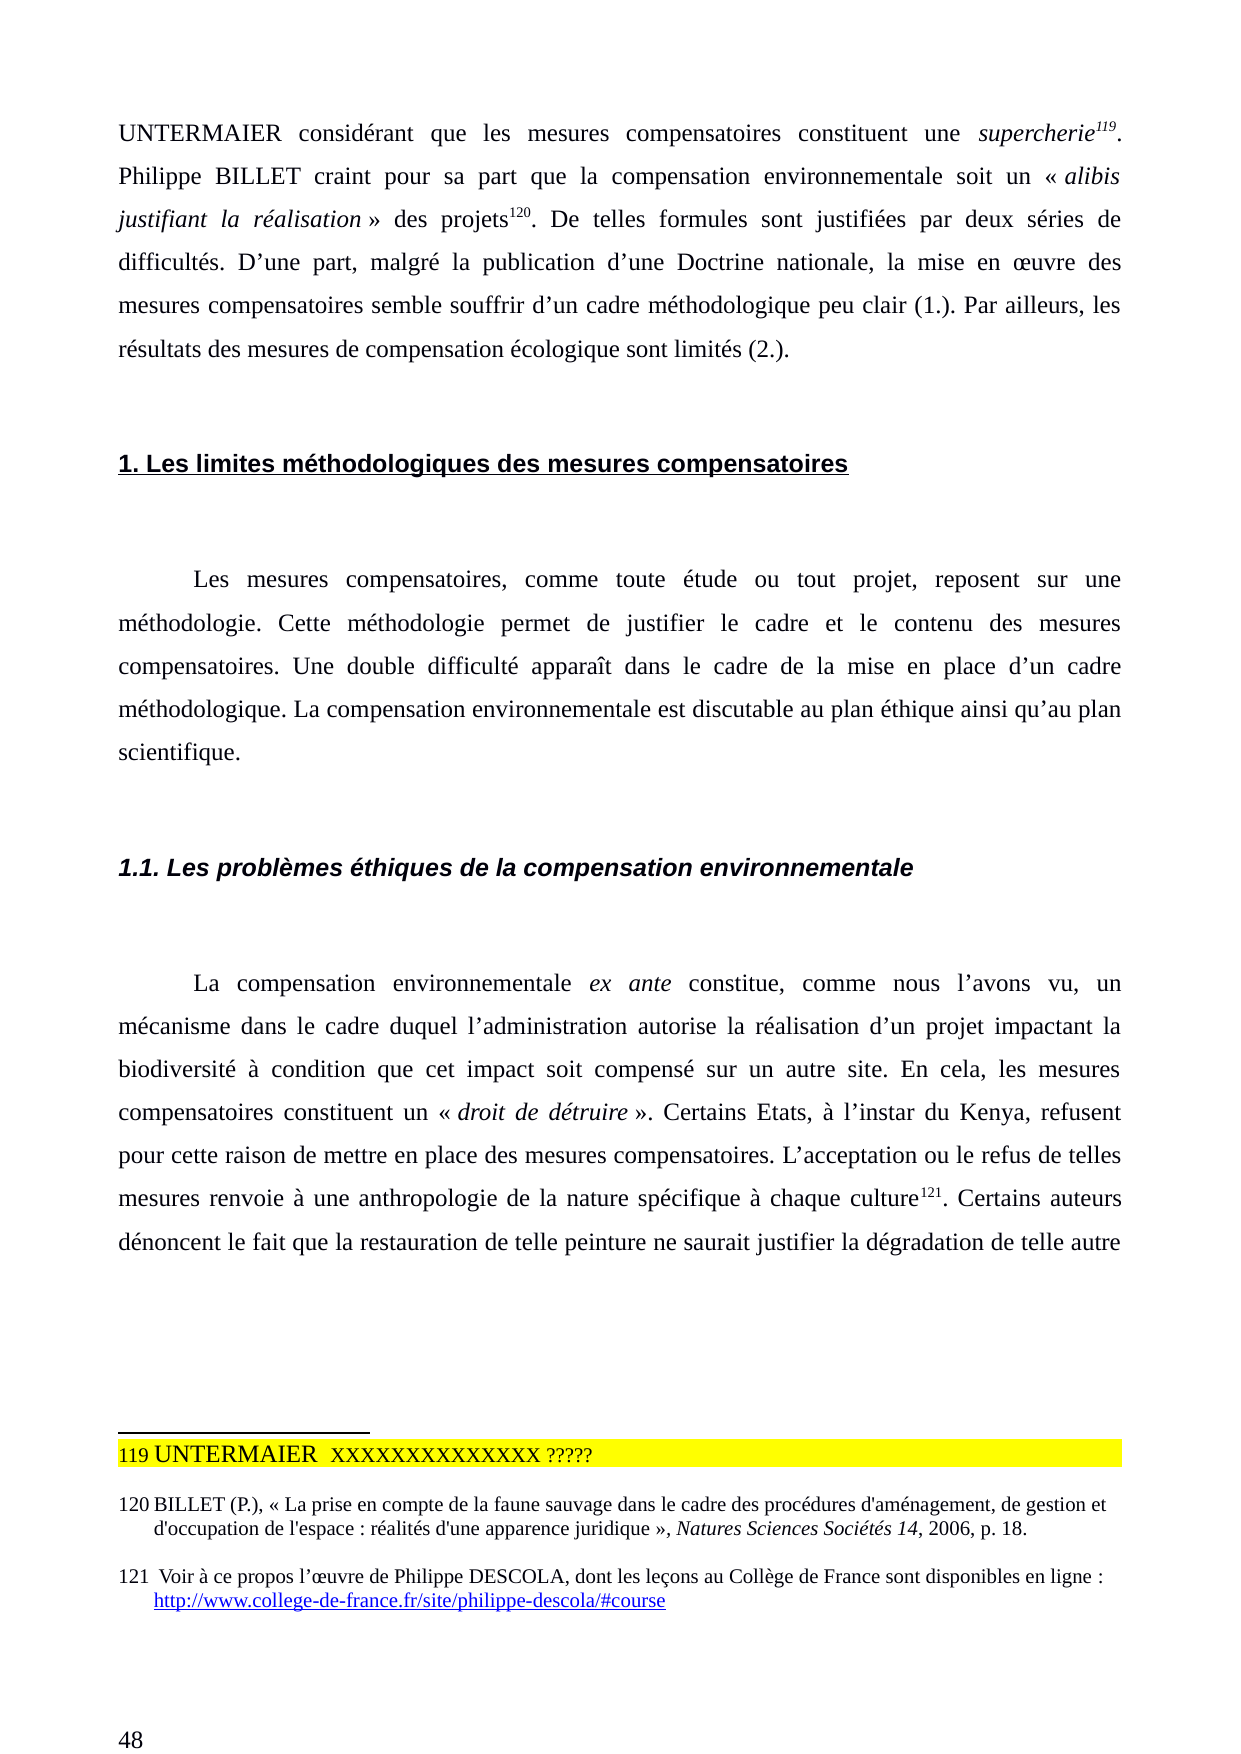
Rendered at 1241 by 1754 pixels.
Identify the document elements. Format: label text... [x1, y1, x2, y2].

text Les mesures compensatoires, comme toute étude ou tout projet, reposent sur une méthodologie. Cette méthodologie permet de justifier le cadre et le contenu des mesures compensatoires. Une double difficulté apparaît dans le cadre de la mise en place d’un cadre méthodologique. La compensation environnementale est discutable au plan éthique ainsi qu’au plan scientifique. [118, 564, 1122, 766]
text Voir à ce propos l’œuvre de Philippe DESCOLA, dont les leçons au Collège de France sont disponibles en ligne : http://www.college-de-france.fr/site/philippe-descola/#course [118, 1564, 1122, 1612]
text 1.1. Les problèmes éthiques de la compensation environnementale [118, 852, 1122, 881]
text 1. Les limites méthodologiques des mesures compensatoires [118, 449, 1122, 478]
text UNTERMAIER considérant que les mesures compensatoires constituent une supercherie. Philippe BILLET craint pour sa part que la compensation environnementale soit un « alibis justifiant la réalisation » des projets. De telles formules sont justifiées par deux séries de difficultés. D’une part, malgré la publication d’une Doctrine nationale, la mise en œuvre des mesures compensatoires semble souffrir d’un cadre méthodologique peu clair (1.). Par ailleurs, les résultats des mesures de compensation écologique sont limités (2.). [118, 118, 1122, 362]
text UNTERMAIER XXXXXXXXXXXXXX ????? [118, 1439, 1122, 1467]
text BILLET (P.), « La prise en compte de la faune sauvage dans le cadre des procédures d'aménagement, de gestion et d'occupation de l'espace : réalités d'une apparence juridique », Natures Sciences Sociétés 14, 2006, p. 18. [118, 1491, 1122, 1539]
text La compensation environnementale ex ante constitue, comme nous l’avons vu, un mécanisme dans le cadre duquel l’administration autorise la réalisation d’un projet impactant la biodiversité à condition que cet impact soit compensé sur un autre site. En cela, les mesures compensatoires constituent un « droit de détruire ». Certains Etats, à l’instar du Kenya, refusent pour cette raison de mettre en place des mesures compensatoires. L’acceptation ou le refus de telles mesures renvoie à une anthropologie de la nature spécifique à chaque culture. Certains auteurs dénoncent le fait que la restauration de telle peinture ne saurait justifier la dégradation de telle autre [118, 968, 1122, 1255]
